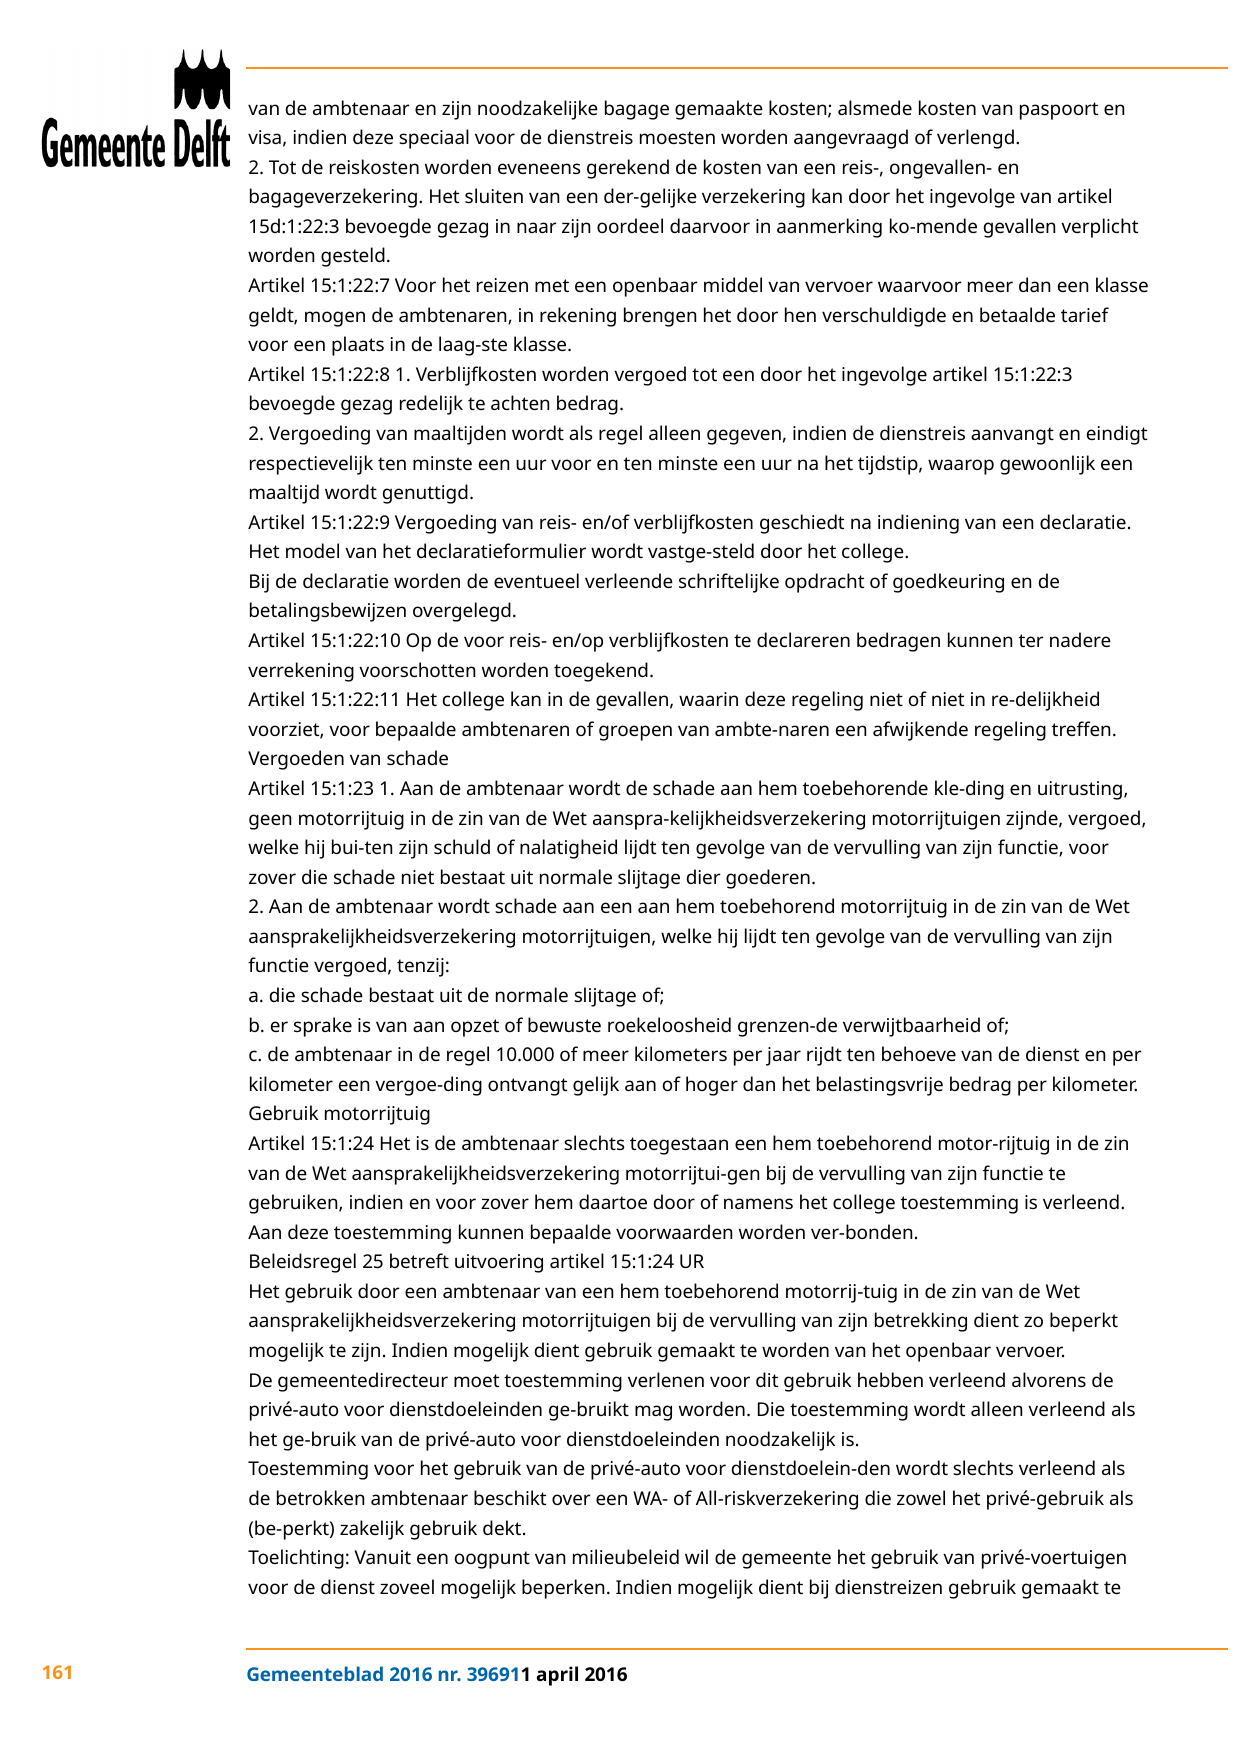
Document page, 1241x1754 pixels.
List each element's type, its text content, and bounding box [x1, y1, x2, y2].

text Het gebruik door een ambtenaar van een hem toebehorend motorrij-tuig in de zin van de Wet aansprakelijkheidsverzekering motorrijtuigen bij de vervulling van zijn betrekking dient zo beperkt mogelijk te zijn. Indien mogelijk dient gebruik gemaakt te worden van het openbaar vervoer. [248, 1278, 1152, 1363]
text 2. Aan de ambtenaar wordt schade aan een aan hem toebehorend motorrijtuig in de zin van de Wet aansprakelijkheidsverzekering motorrijtuigen, welke hij lijdt ten gevolge van de vervulling van zijn functie vergoed, tenzij: [248, 893, 1152, 978]
text Toelichting: Vanuit een oogpunt van milieubeleid wil de gemeente het gebruik van privé-voertuigen voor de dienst zoveel mogelijk beperken. Indien mogelijk dient bij dienstreizen gebruik gemaakt te [248, 1544, 1152, 1600]
text 2. Vergoeding van maaltijden wordt als regel alleen gegeven, indien de dienstreis aanvangt en eindigt respectievelijk ten minste een uur voor en ten minste een uur na het tijdstip, waarop gewoonlijk een maaltijd wordt genuttigd. [248, 420, 1152, 505]
text van de ambtenaar en zijn noodzakelijke bagage gemaakte kosten; alsmede kosten van paspoort en visa, indien deze speciaal voor de dienstreis moesten worden aangevraagd of verlengd. [248, 95, 1152, 150]
text Bij de declaratie worden de eventueel verleende schriftelijke opdracht of goedkeuring en de betalingsbewijzen overgelegd. [248, 568, 1152, 623]
text Artikel 15:1:22:8 1. Verblijfkosten worden vergoed tot een door het ingevolge artikel 15:1:22:3 bevoegde gezag redelijk te achten bedrag. [248, 361, 1152, 416]
text Beleidsregel 25 betreft uitvoering artikel 15:1:24 UR [248, 1248, 1152, 1274]
text Artikel 15:1:22:7 Voor het reizen met een openbaar middel van vervoer waarvoor meer dan een klasse geldt, mogen de ambtenaren, in rekening brengen het door hen verschuldigde en betaalde tarief voor een plaats in de laag-ste klasse. [248, 272, 1152, 357]
text 2. Tot de reiskosten worden eveneens gerekend de kosten van een reis-, ongevallen- en bagageverzekering. Het sluiten van een der-gelijke verzekering kan door het ingevolge van artikel 15d:1:22:3 bevoegde gezag in naar zijn oordeel daarvoor in aanmerking ko-mende gevallen verplicht worden gesteld. [248, 154, 1152, 268]
text De gemeentedirecteur moet toestemming verlenen voor dit gebruik hebben verleend alvorens de privé-auto voor dienstdoeleinden ge-bruikt mag worden. Die toestemming wordt alleen verleend als het ge-bruik van de privé-auto voor dienstdoeleinden noodzakelijk is. [248, 1367, 1152, 1452]
picture [41, 47, 231, 172]
text a. die schade bestaat uit de normale slijtage of; [248, 982, 1152, 1008]
text Artikel 15:1:22:9 Vergoeding van reis- en/of verblijfkosten geschiedt na indiening van een declaratie. Het model van het declaratieformulier wordt vastge-steld door het college. [248, 509, 1152, 564]
text Artikel 15:1:22:10 Op de voor reis- en/op verblijfkosten te declareren bedragen kunnen ter nadere verrekening voorschotten worden toegekend. [248, 627, 1152, 683]
text Artikel 15:1:23 1. Aan de ambtenaar wordt de schade aan hem toebehorende kle-ding en uitrusting, geen motorrijtuig in de zin van de Wet aanspra-kelijkheidsverzekering motorrijtuigen zijnde, vergoed, welke hij bui-ten zijn schuld of nalatigheid lijdt ten gevolge van de vervulling van zijn functie, voor zover die schade niet bestaat uit normale slijtage dier goederen. [248, 775, 1152, 890]
text c. de ambtenaar in de regel 10.000 of meer kilometers per jaar rijdt ten behoeve van de dienst en per kilometer een vergoe-ding ontvangt gelijk aan of hoger dan het belastingsvrije bedrag per kilometer. [248, 1041, 1152, 1097]
text b. er sprake is van aan opzet of bewuste roekeloosheid grenzen-de verwijtbaarheid of; [248, 1012, 1152, 1038]
text Gebruik motorrijtuig [248, 1101, 1152, 1126]
text Vergoeden van schade [248, 746, 1152, 771]
text Artikel 15:1:24 Het is de ambtenaar slechts toegestaan een hem toebehorend motor-rijtuig in de zin van de Wet aansprakelijkheidsverzekering motorrijtui-gen bij de vervulling van zijn functie te gebruiken, indien en voor zover hem daartoe door of namens het college toestemming is verleend. Aan deze toestemming kunnen bepaalde voorwaarden worden ver-bonden. [248, 1130, 1152, 1245]
text Toestemming voor het gebruik van de privé-auto voor dienstdoelein-den wordt slechts verleend als de betrokken ambtenaar beschikt over een WA- of All-riskverzekering die zowel het privé-gebruik als (be-perkt) zakelijk gebruik dekt. [248, 1456, 1152, 1541]
text Artikel 15:1:22:11 Het college kan in de gevallen, waarin deze regeling niet of niet in re-delijkheid voorziet, voor bepaalde ambtenaren of groepen van ambte-naren een afwijkende regeling treffen. [248, 686, 1152, 742]
